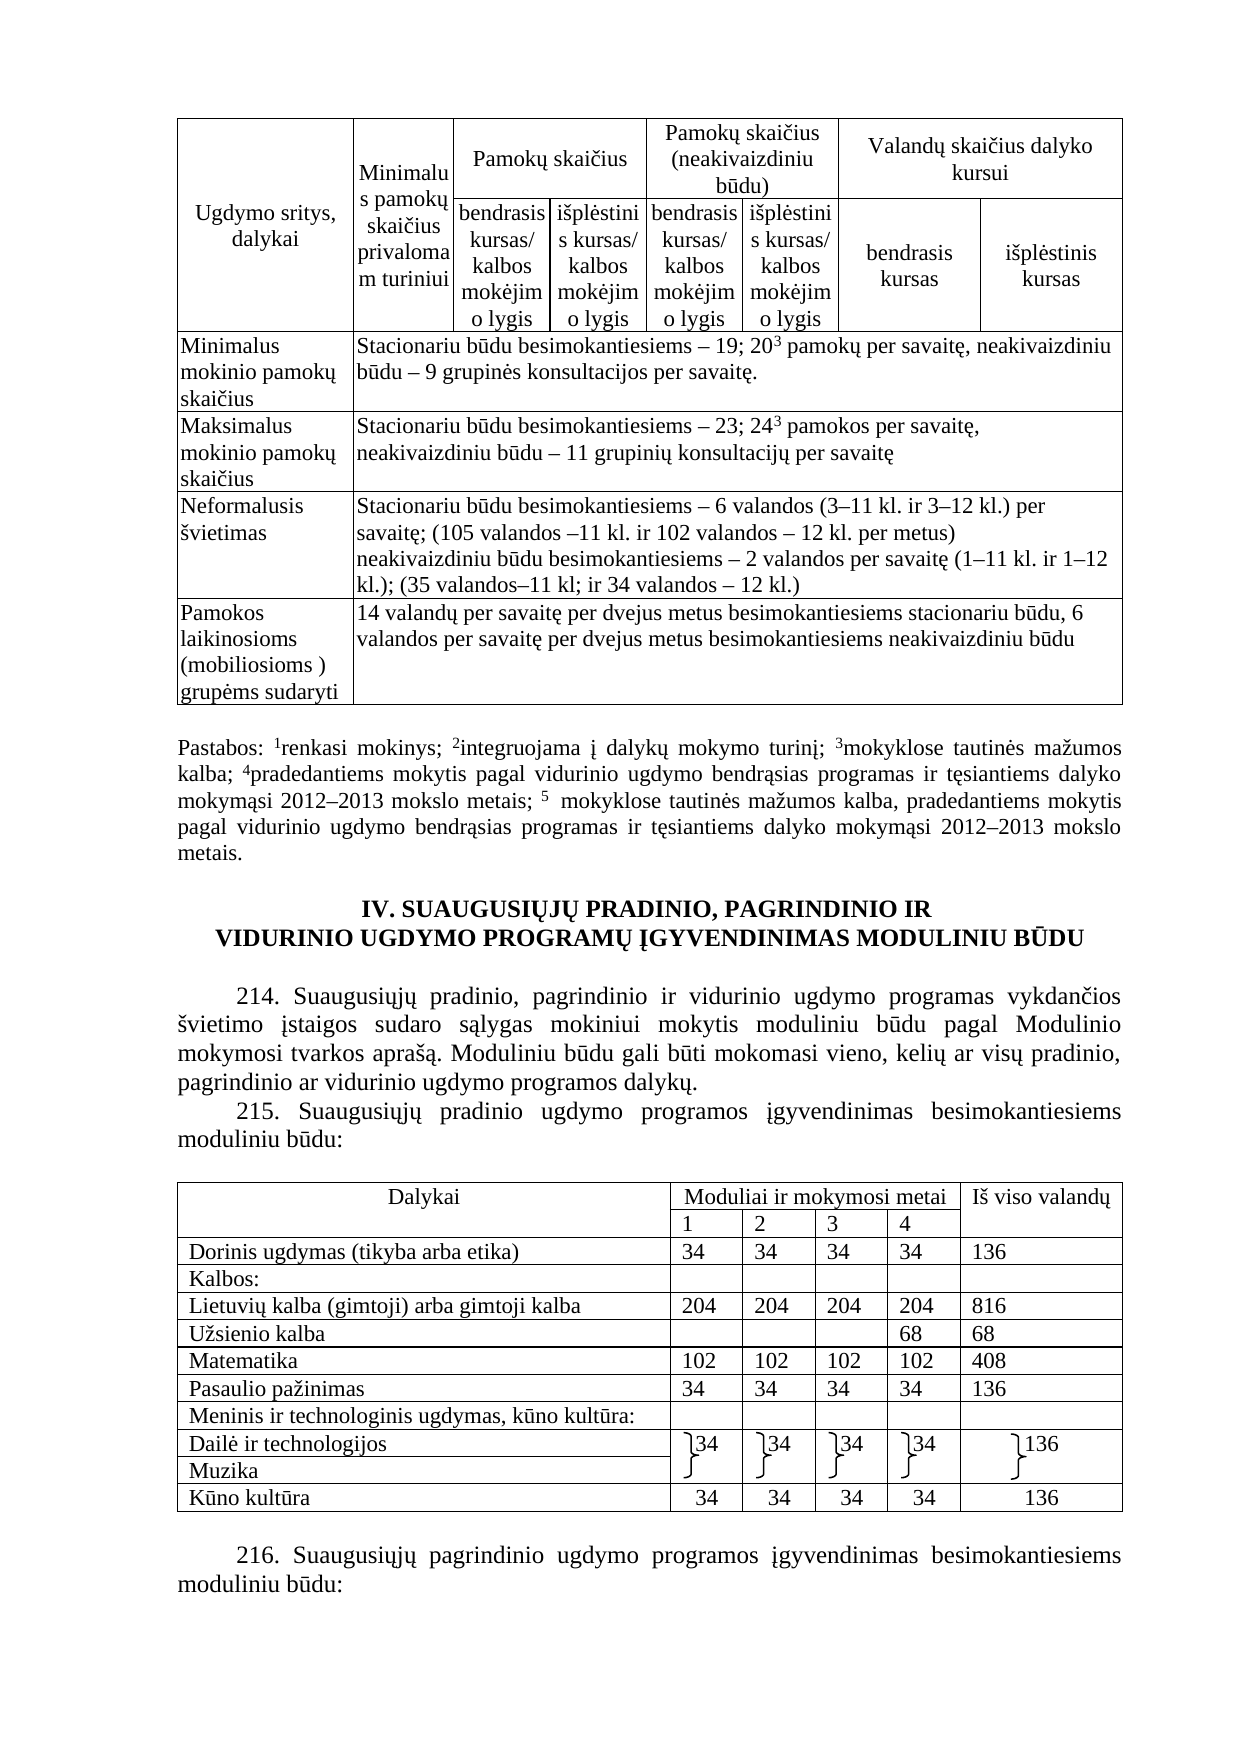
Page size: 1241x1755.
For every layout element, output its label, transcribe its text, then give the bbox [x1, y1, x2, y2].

table_cell Kūno kultūra [178, 1484, 670, 1511]
table_cell [961, 1265, 1122, 1292]
table_cell [671, 1265, 742, 1292]
table_header Valandų skaičius dalyko kursui [839, 119, 1122, 198]
table_cell 1 [671, 1210, 742, 1237]
table_cell 34 [743, 1484, 815, 1511]
table_cell 34 [671, 1375, 742, 1401]
table_cell išplėstinis kursas/ kalbos mokėjimo lygis [743, 199, 838, 331]
table_cell 34 [888, 1430, 960, 1483]
table_cell išplėstinis kursas/ kalbos mokėjimo lygis [551, 199, 646, 331]
table_cell Užsienio kalba [178, 1320, 670, 1346]
table_cell Pasaulio pažinimas [178, 1375, 670, 1401]
table_cell 816 [961, 1293, 1122, 1319]
table_cell [961, 1402, 1122, 1428]
table_header Ugdymo sritys, dalykai [178, 119, 353, 331]
text IV. SUAUGUSIŲJŲ PRADINIO, PAGRINDINIO IR VIDURINIO UGDYMO PROGRAMŲ ĮGYVENDINIMAS MODULINIU BŪDU [177, 894, 1122, 952]
table_cell Stacionariu būdu besimokantiesiems – 19; 203 pamokų per savaitę, neakivaizdiniu būdu – 9 grupinės konsultacijos per savaitę. [354, 332, 1122, 411]
table_cell Kalbos: [178, 1265, 670, 1292]
table_cell 102 [888, 1348, 960, 1374]
table_cell 2 [743, 1210, 815, 1237]
table_cell 14 valandų per savaitę per dvejus metus besimokantiesiems stacionariu būdu, 6 valandos per savaitę per dvejus metus besimokantiesiems neakivaizdiniu būdu [354, 599, 1122, 704]
table_header Moduliai ir mokymosi metai [671, 1183, 960, 1209]
table_cell Stacionariu būdu besimokantiesiems – 23; 243 pamokos per savaitę, neakivaizdiniu būdu – 11 grupinių konsultacijų per savaitę [354, 412, 1122, 491]
table_cell 34 [816, 1375, 887, 1401]
table_cell 34 [743, 1375, 815, 1401]
table_cell 34 [816, 1430, 887, 1483]
table_header Minimalus pamokų skaičius privalomam turiniui [354, 119, 453, 331]
table_cell 68 [961, 1320, 1122, 1346]
table_header Pamokų skaičius (neakivaizdiniu būdu) [647, 119, 838, 198]
table_cell 204 [888, 1293, 960, 1319]
text Pastabos: 1renkasi mokinys; 2integruojama į dalykų mokymo turinį; 3mokyklose tautinės mažumos kalba; 4pradedantiems mokytis pagal vidurinio ugdymo bendrąsias programas ir tęsiantiems dalyko mokymąsi 2012–2013 mokslo metais; 5 mokyklose tautinės mažumos kalba, pradedantiems mokytis pagal vidurinio ugdymo bendrąsias programas ir tęsiantiems dalyko mokymąsi 2012–2013 mokslo metais. [177, 734, 1122, 866]
table_cell Stacionariu būdu besimokantiesiems – 6 valandos (3–11 kl. ir 3–12 kl.) per savaitę; (105 valandos –11 kl. ir 102 valandos – 12 kl. per metus) neakivaizdiniu būdu besimokantiesiems – 2 valandos per savaitę (1–11 kl. ir 1–12 kl.); (35 valandos–11 kl; ir 34 valandos – 12 kl.) [354, 492, 1122, 598]
table_cell bendrasis kursas [839, 199, 980, 331]
table_cell bendrasis kursas/ kalbos mokėjimo lygis [647, 199, 742, 331]
table_cell 102 [743, 1348, 815, 1374]
table_header Dalykai [178, 1183, 670, 1237]
table_cell 34 [888, 1238, 960, 1264]
table_cell 34 [743, 1430, 815, 1483]
table_cell [743, 1320, 815, 1346]
table_cell Neformalusis švietimas [178, 492, 353, 598]
table_cell Maksimalus mokinio pamokų skaičius [178, 412, 353, 491]
table_cell Dorinis ugdymas (tikyba arba etika) [178, 1238, 670, 1264]
table_cell bendrasis kursas/ kalbos mokėjimo lygis [454, 199, 549, 331]
table_cell 4 [888, 1210, 960, 1237]
table_cell [888, 1265, 960, 1292]
table_cell 204 [743, 1293, 815, 1319]
table_cell [671, 1402, 742, 1428]
table_cell Pamokos laikinosioms (mobiliosioms ) grupėms sudaryti [178, 599, 353, 704]
table_cell 102 [671, 1348, 742, 1374]
table_cell [671, 1320, 742, 1346]
table_cell Lietuvių kalba (gimtoji) arba gimtoji kalba [178, 1293, 670, 1319]
table_cell [743, 1402, 815, 1428]
text 216. Suaugusiųjų pagrindinio ugdymo programos įgyvendinimas besimokantiesiems moduliniu būdu: [177, 1541, 1122, 1598]
table_cell 136 [961, 1430, 1122, 1483]
text 214. Suaugusiųjų pradinio, pagrindinio ir vidurinio ugdymo programas vykdančios švietimo įstaigos sudaro sąlygas mokiniui mokytis moduliniu būdu pagal Modulinio mokymosi tvarkos aprašą. Moduliniu būdu gali būti mokomasi vieno, kelių ar visų pradinio, pagrindinio ar vidurinio ugdymo programos dalykų. [177, 981, 1122, 1096]
table_cell 34 [671, 1238, 742, 1264]
table_cell 136 [961, 1375, 1122, 1401]
table_cell išplėstinis kursas [981, 199, 1122, 331]
table_cell 3 [816, 1210, 887, 1237]
table_cell [743, 1265, 815, 1292]
table_cell 408 [961, 1348, 1122, 1374]
table_header Iš viso valandų [961, 1183, 1122, 1237]
table_cell Muzika [178, 1457, 670, 1483]
table_cell 34 [743, 1238, 815, 1264]
table_cell 34 [671, 1430, 742, 1483]
table_header Pamokų skaičius [454, 119, 646, 198]
table_cell Minimalus mokinio pamokų skaičius [178, 332, 353, 411]
table_cell [816, 1320, 887, 1346]
table_cell 34 [671, 1484, 742, 1511]
table_cell 136 [961, 1484, 1122, 1511]
table_cell Dailė ir technologijos [178, 1430, 670, 1456]
table_cell 204 [671, 1293, 742, 1319]
table_cell 34 [888, 1375, 960, 1401]
table_cell 136 [961, 1238, 1122, 1264]
table_cell Matematika [178, 1348, 670, 1374]
text 215. Suaugusiųjų pradinio ugdymo programos įgyvendinimas besimokantiesiems moduliniu būdu: [177, 1096, 1122, 1153]
table_cell [888, 1402, 960, 1428]
table_cell 68 [888, 1320, 960, 1346]
table_cell 34 [888, 1484, 960, 1511]
table_cell 34 [816, 1238, 887, 1264]
table_cell Meninis ir technologinis ugdymas, kūno kultūra: [178, 1402, 670, 1428]
table_cell [816, 1402, 887, 1428]
table_cell 34 [816, 1484, 887, 1511]
table_cell 102 [816, 1348, 887, 1374]
table_cell [816, 1265, 887, 1292]
table_cell 204 [816, 1293, 887, 1319]
